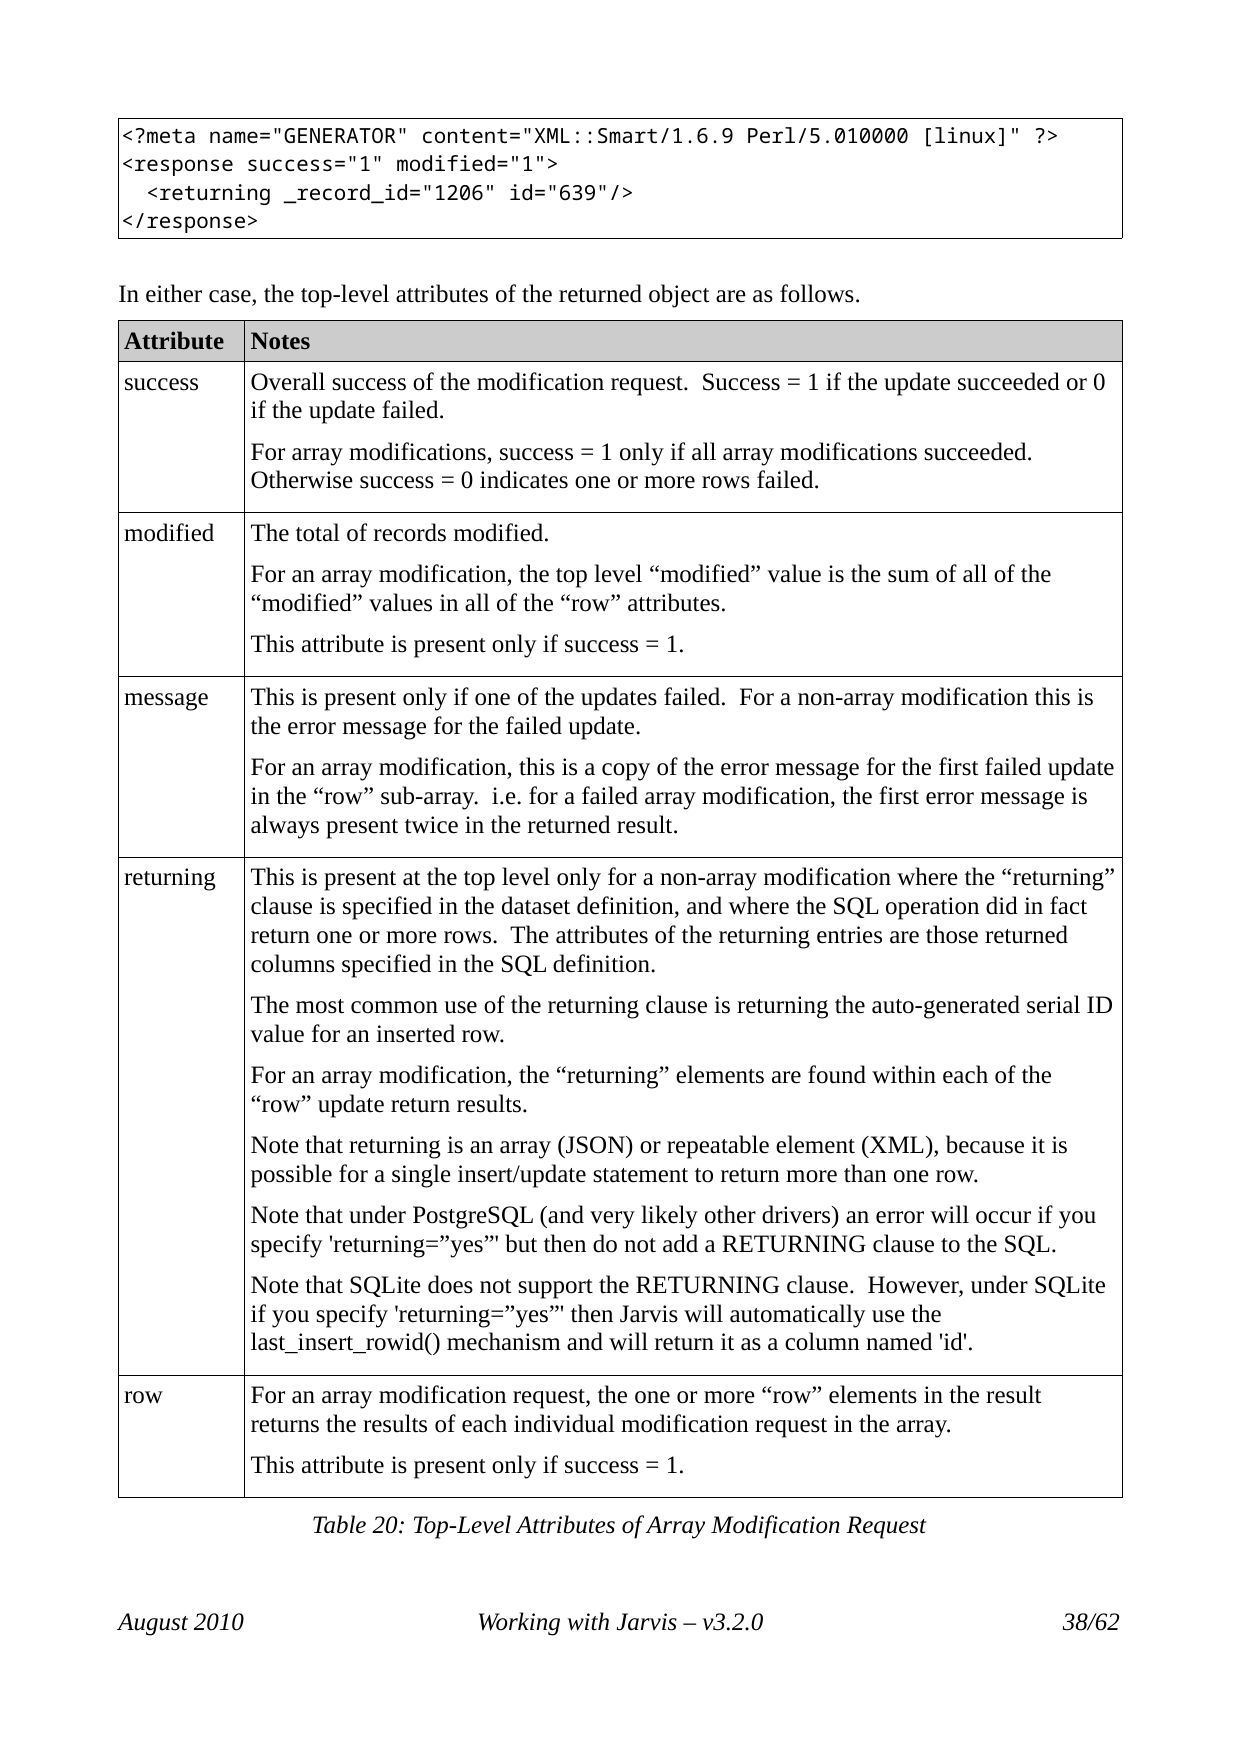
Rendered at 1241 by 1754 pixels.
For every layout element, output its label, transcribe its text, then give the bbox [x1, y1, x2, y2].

table_cell This is present at the top level only for a non-array modification where the “returning” clause is specified in the dataset definition, and where the SQL operation did in fact return one or more rows. The attributes of the returning entries are those returned columns specified in the SQL definition. The most common use of the returning clause is returning the auto-generated serial ID value for an inserted row. For an array modification, the “returning” elements are found within each of the “row” update return results. Note that returning is an array (JSON) or repeatable element (XML), because it is possible for a single insert/update statement to return more than one row. Note that under PostgreSQL (and very likely other drivers) an error will occur if you specify 'returning=”yes”' but then do not add a RETURNING clause to the SQL. Note that SQLite does not support the RETURNING clause. However, under SQLite if you specify 'returning=”yes”' then Jarvis will automatically use the last_insert_rowid() mechanism and will return it as a column named 'id'. [245, 858, 1122, 1374]
text <response success="1" modified="1"> [119, 147, 1122, 175]
table_cell message [119, 677, 244, 857]
table_cell The total of records modified. For an array modification, the top level “modified” value is the sum of all of the “modified” values in all of the “row” attributes. This attribute is present only if success = 1. [245, 513, 1122, 676]
text <returning _record_id="1206" id="639"/> [119, 175, 1122, 203]
text In either case, the top-level attributes of the returned object are as follows. [118, 279, 1122, 308]
text <?meta name="GENERATOR" content="XML::Smart/1.6.9 Perl/5.010000 [linux]" ?> [119, 119, 1122, 147]
text Table 20: Top-Level Attributes of Array Modification Request [118, 1510, 1122, 1539]
table_header Notes [245, 321, 1122, 361]
text </response> [119, 203, 1122, 238]
table_cell row [119, 1376, 244, 1497]
table_cell This is present only if one of the updates failed. For a non-array modification this is the error message for the failed update. For an array modification, this is a copy of the error message for the first failed update in the “row” sub-array. i.e. for a failed array modification, the first error message is always present twice in the returned result. [245, 677, 1122, 857]
table_cell Overall success of the modification request. Success = 1 if the update succeeded or 0 if the update failed. For array modifications, success = 1 only if all array modifications succeeded. Otherwise success = 0 indicates one or more rows failed. [245, 362, 1122, 512]
table_cell success [119, 362, 244, 512]
table_header Attribute [119, 321, 244, 361]
table_cell modified [119, 513, 244, 676]
table_cell For an array modification request, the one or more “row” elements in the result returns the results of each individual modification request in the array. This attribute is present only if success = 1. [245, 1376, 1122, 1497]
table_cell returning [119, 858, 244, 1374]
